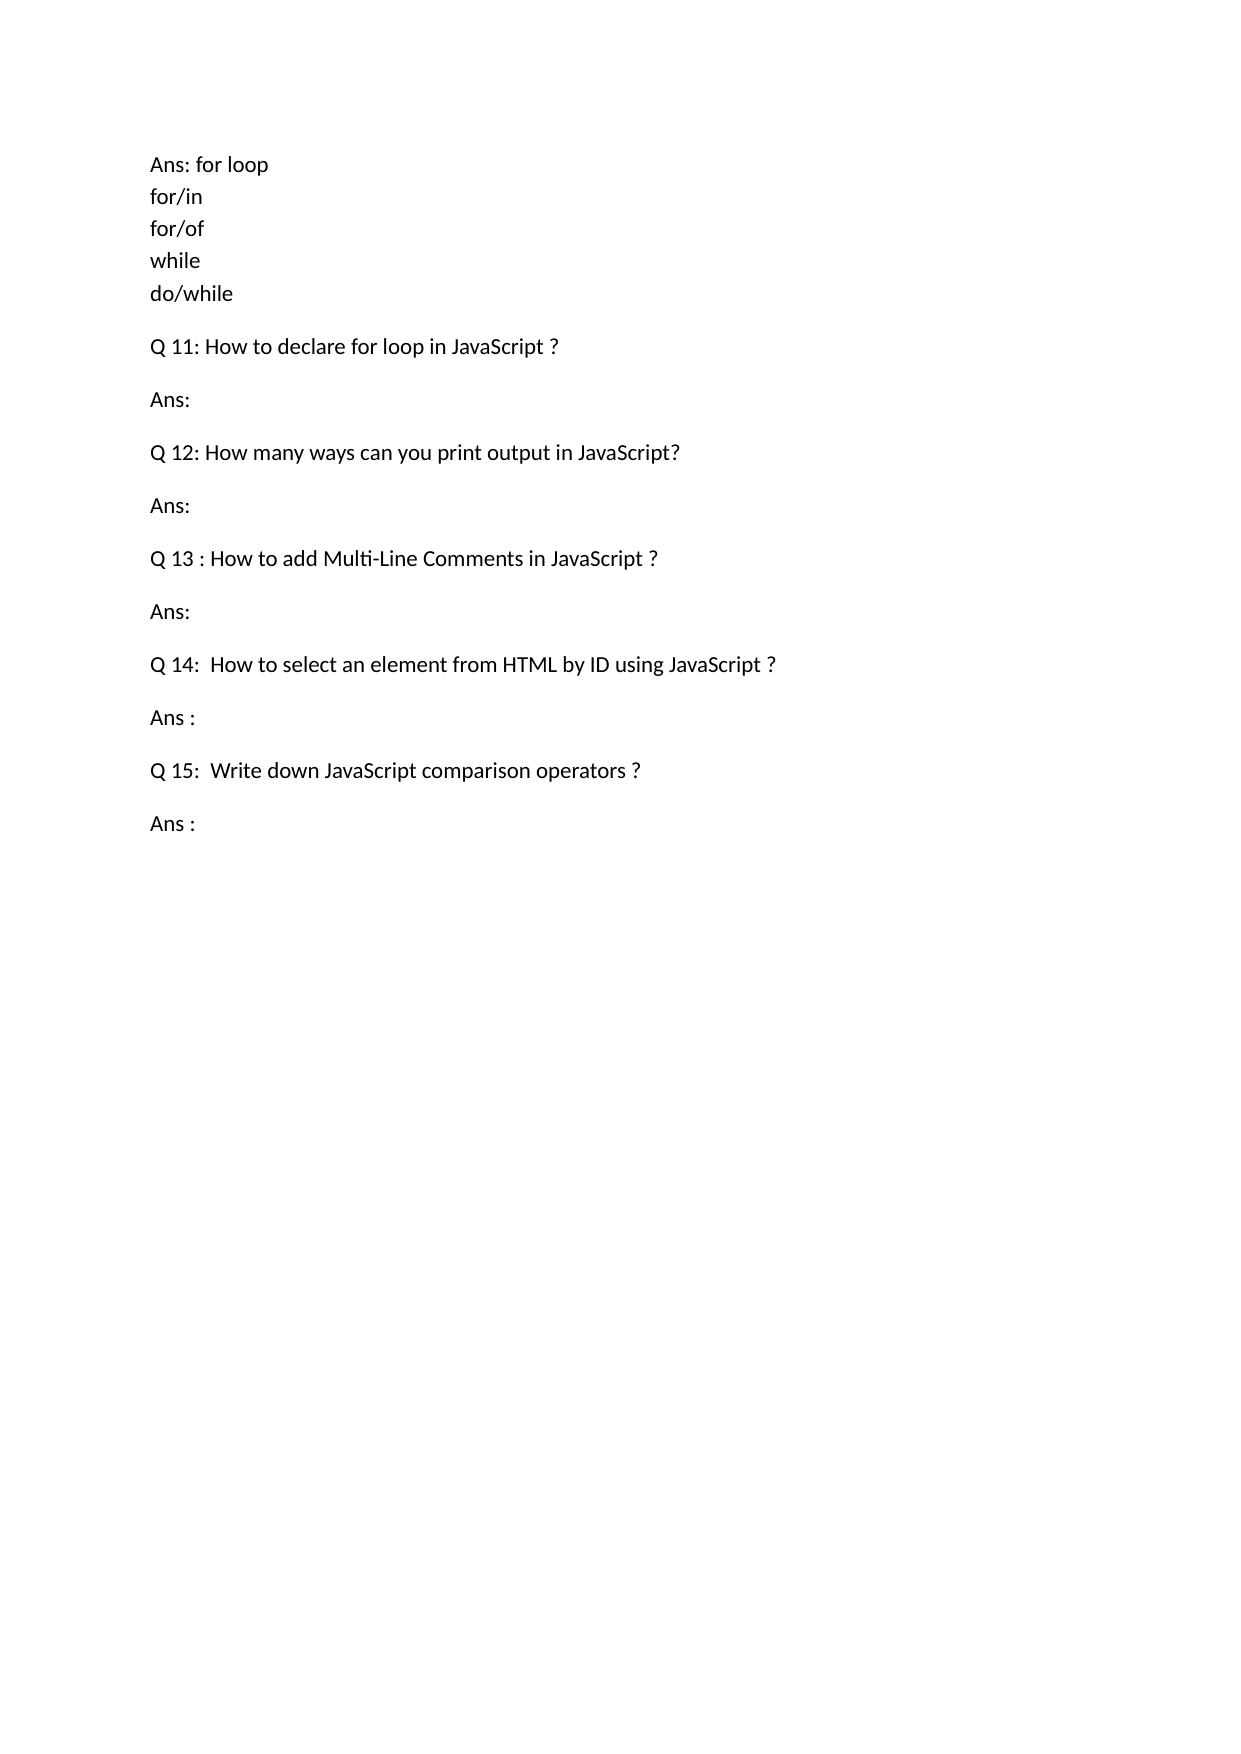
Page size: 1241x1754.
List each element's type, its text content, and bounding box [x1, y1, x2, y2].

text Q 14: How to select an element from HTML by ID using JavaScript ? [150, 650, 1090, 678]
text Ans: [150, 491, 1090, 519]
text Ans : [150, 703, 1090, 731]
text Q 11: How to declare for loop in JavaScript ? [150, 332, 1090, 360]
text Q 13 : How to add Multi-Line Comments in JavaScript ? [150, 544, 1090, 572]
text Q 15: Write down JavaScript comparison operators ? [150, 756, 1090, 784]
text Ans : [150, 809, 1090, 837]
text Q 12: How many ways can you print output in JavaScript? [150, 438, 1090, 466]
text Ans: for loop for/in for/of while do/while [150, 150, 1090, 307]
text Ans: [150, 385, 1090, 413]
text Ans: [150, 597, 1090, 625]
